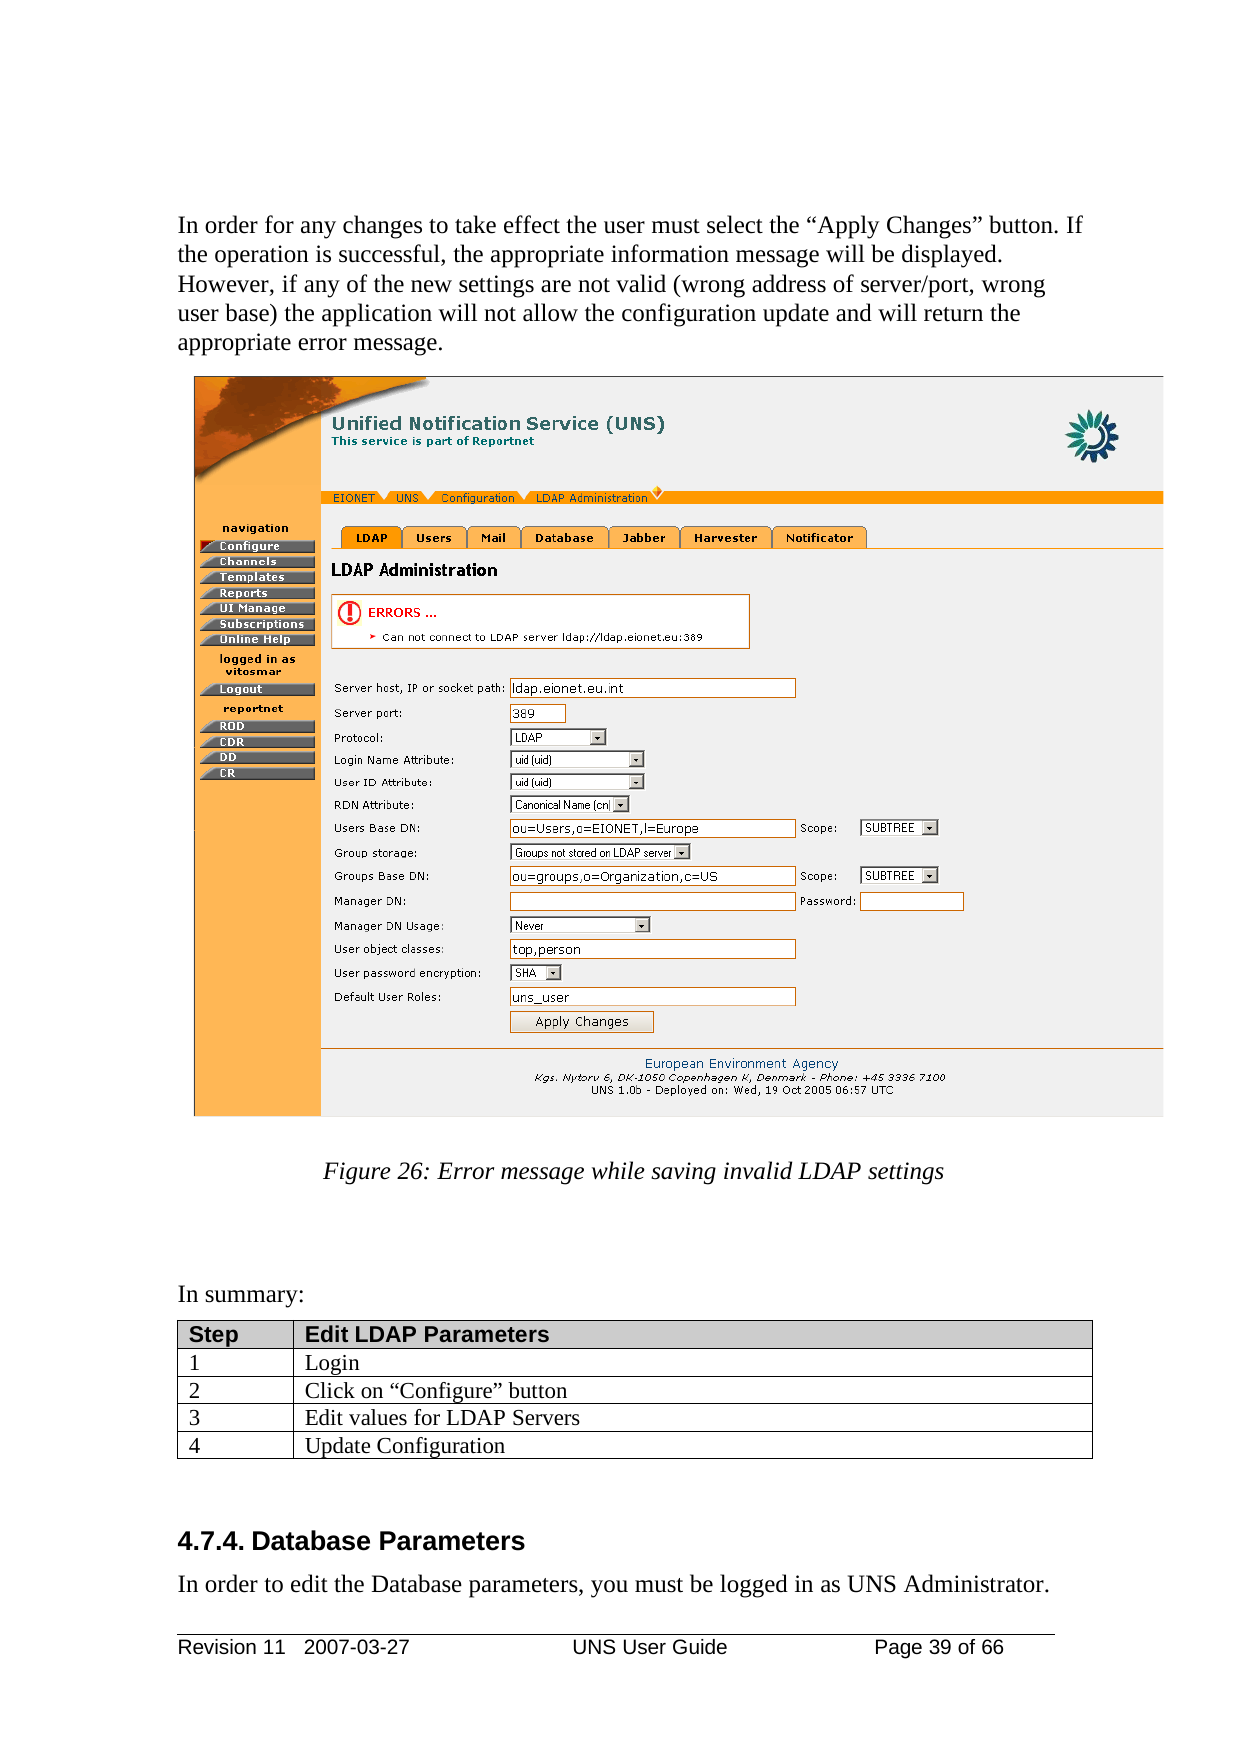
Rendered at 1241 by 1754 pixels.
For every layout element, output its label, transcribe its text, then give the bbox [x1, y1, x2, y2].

table_cell 1 [178, 1349, 293, 1376]
table_header Edit LDAP Parameters [294, 1321, 1092, 1348]
subtitle Database Parameters [177, 1525, 1092, 1556]
table_cell Update Configuration [294, 1432, 1092, 1458]
text Figure 26: Error message while saving invalid LDAP settings [177, 1156, 1092, 1185]
table_cell 2 [178, 1377, 293, 1403]
text In order for any changes to take effect the user must select the “Apply Changes” button. If the operation is successful, the appropriate information message will be displayed. However, if any of the new settings are not valid (wrong address of server/port, wrong user base) the application will not allow the configuration update and will return the appropriate error message. [177, 210, 1092, 356]
picture [193, 376, 1164, 1117]
table_cell Click on “Configure” button [294, 1377, 1092, 1403]
text In summary: [177, 1279, 1092, 1308]
table_cell Login [294, 1349, 1092, 1376]
text In order to edit the Database parameters, you must be logged in as UNS Administrator. [177, 1569, 1092, 1598]
table_cell 4 [178, 1432, 293, 1458]
table_cell 3 [178, 1404, 293, 1431]
table_header Step [178, 1321, 293, 1348]
table_cell Edit values for LDAP Servers [294, 1404, 1092, 1431]
